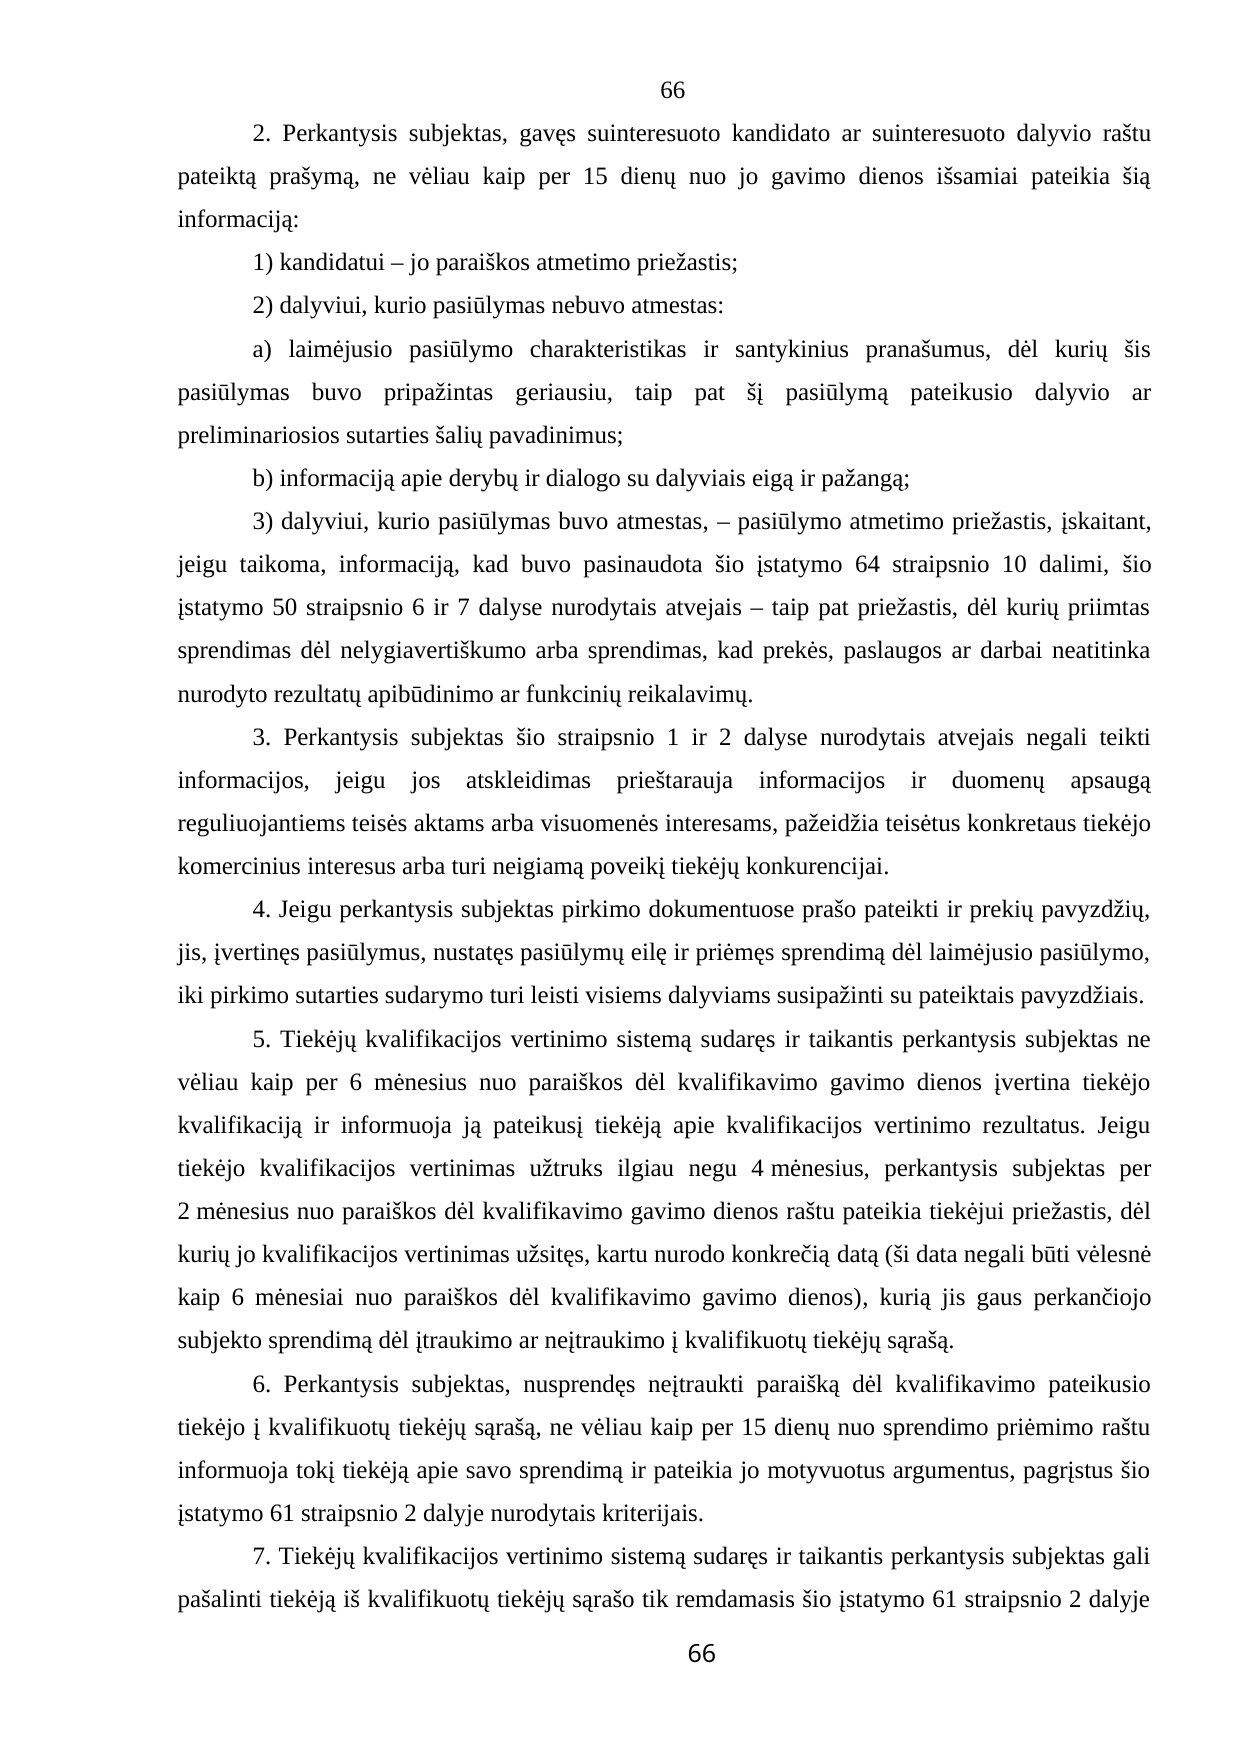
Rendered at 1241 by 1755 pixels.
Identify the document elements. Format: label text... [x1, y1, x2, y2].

text 4. Jeigu perkantysis subjektas pirkimo dokumentuose prašo pateikti ir prekių pavyzdžių, jis, įvertinęs pasiūlymus, nustatęs pasiūlymų eilę ir priėmęs sprendimą dėl laimėjusio pasiūlymo, iki pirkimo sutarties sudarymo turi leisti visiems dalyviams susipažinti su pateiktais pavyzdžiais. [177, 894, 1152, 1009]
text 6. Perkantysis subjektas, nusprendęs neįtraukti paraišką dėl kvalifikavimo pateikusio tiekėjo į kvalifikuotų tiekėjų sąrašą, ne vėliau kaip per 15 dienų nuo sprendimo priėmimo raštu informuoja tokį tiekėją apie savo sprendimą ir pateikia jo motyvuotus argumentus, pagrįstus šio įstatymo 61 straipsnio 2 dalyje nurodytais kriterijais. [177, 1369, 1152, 1527]
text 2. Perkantysis subjektas, gavęs suinteresuoto kandidato ar suinteresuoto dalyvio raštu pateiktą prašymą, ne vėliau kaip per 15 dienų nuo jo gavimo dienos išsamiai pateikia šią informaciją: [177, 118, 1152, 233]
text 7. Tiekėjų kvalifikacijos vertinimo sistemą sudaręs ir taikantis perkantysis subjektas gali pašalinti tiekėją iš kvalifikuotų tiekėjų sąrašo tik remdamasis šio įstatymo 61 straipsnio 2 dalyje [177, 1541, 1152, 1613]
text 3) dalyviui, kurio pasiūlymas buvo atmestas, – pasiūlymo atmetimo priežastis, įskaitant, jeigu taikoma, informaciją, kad buvo pasinaudota šio įstatymo 64 straipsnio 10 dalimi, šio įstatymo 50 straipsnio 6 ir 7 dalyse nurodytais atvejais – taip pat priežastis, dėl kurių priimtas sprendimas dėl nelygiavertiškumo arba sprendimas, kad prekės, paslaugos ar darbai neatitinka nurodyto rezultatų apibūdinimo ar funkcinių reikalavimų. [177, 506, 1152, 707]
text 1) kandidatui – jo paraiškos atmetimo priežastis; [177, 247, 1152, 276]
text b) informaciją apie derybų ir dialogo su dalyviais eigą ir pažangą; [177, 463, 1152, 492]
text 2) dalyviui, kurio pasiūlymas nebuvo atmestas: [177, 291, 1152, 319]
text 5. Tiekėjų kvalifikacijos vertinimo sistemą sudaręs ir taikantis perkantysis subjektas ne vėliau kaip per 6 mėnesius nuo paraiškos dėl kvalifikavimo gavimo dienos įvertina tiekėjo kvalifikaciją ir informuoja ją pateikusį tiekėją apie kvalifikacijos vertinimo rezultatus. Jeigu tiekėjo kvalifikacijos vertinimas užtruks ilgiau negu 4 mėnesius, perkantysis subjektas per 2 mėnesius nuo paraiškos dėl kvalifikavimo gavimo dienos raštu pateikia tiekėjui priežastis, dėl kurių jo kvalifikacijos vertinimas užsitęs, kartu nurodo konkrečią datą (ši data negali būti vėlesnė kaip 6 mėnesiai nuo paraiškos dėl kvalifikavimo gavimo dienos), kurią jis gaus perkančiojo subjekto sprendimą dėl įtraukimo ar neįtraukimo į kvalifikuotų tiekėjų sąrašą. [177, 1024, 1152, 1354]
text 3. Perkantysis subjektas šio straipsnio 1 ir 2 dalyse nurodytais atvejais negali teikti informacijos, jeigu jos atskleidimas prieštarauja informacijos ir duomenų apsaugą reguliuojantiems teisės aktams arba visuomenės interesams, pažeidžia teisėtus konkretaus tiekėjo komercinius interesus arba turi neigiamą poveikį tiekėjų konkurencijai. [177, 722, 1152, 880]
text a) laimėjusio pasiūlymo charakteristikas ir santykinius pranašumus, dėl kurių šis pasiūlymas buvo pripažintas geriausiu, taip pat šį pasiūlymą pateikusio dalyvio ar preliminariosios sutarties šalių pavadinimus; [177, 334, 1152, 449]
